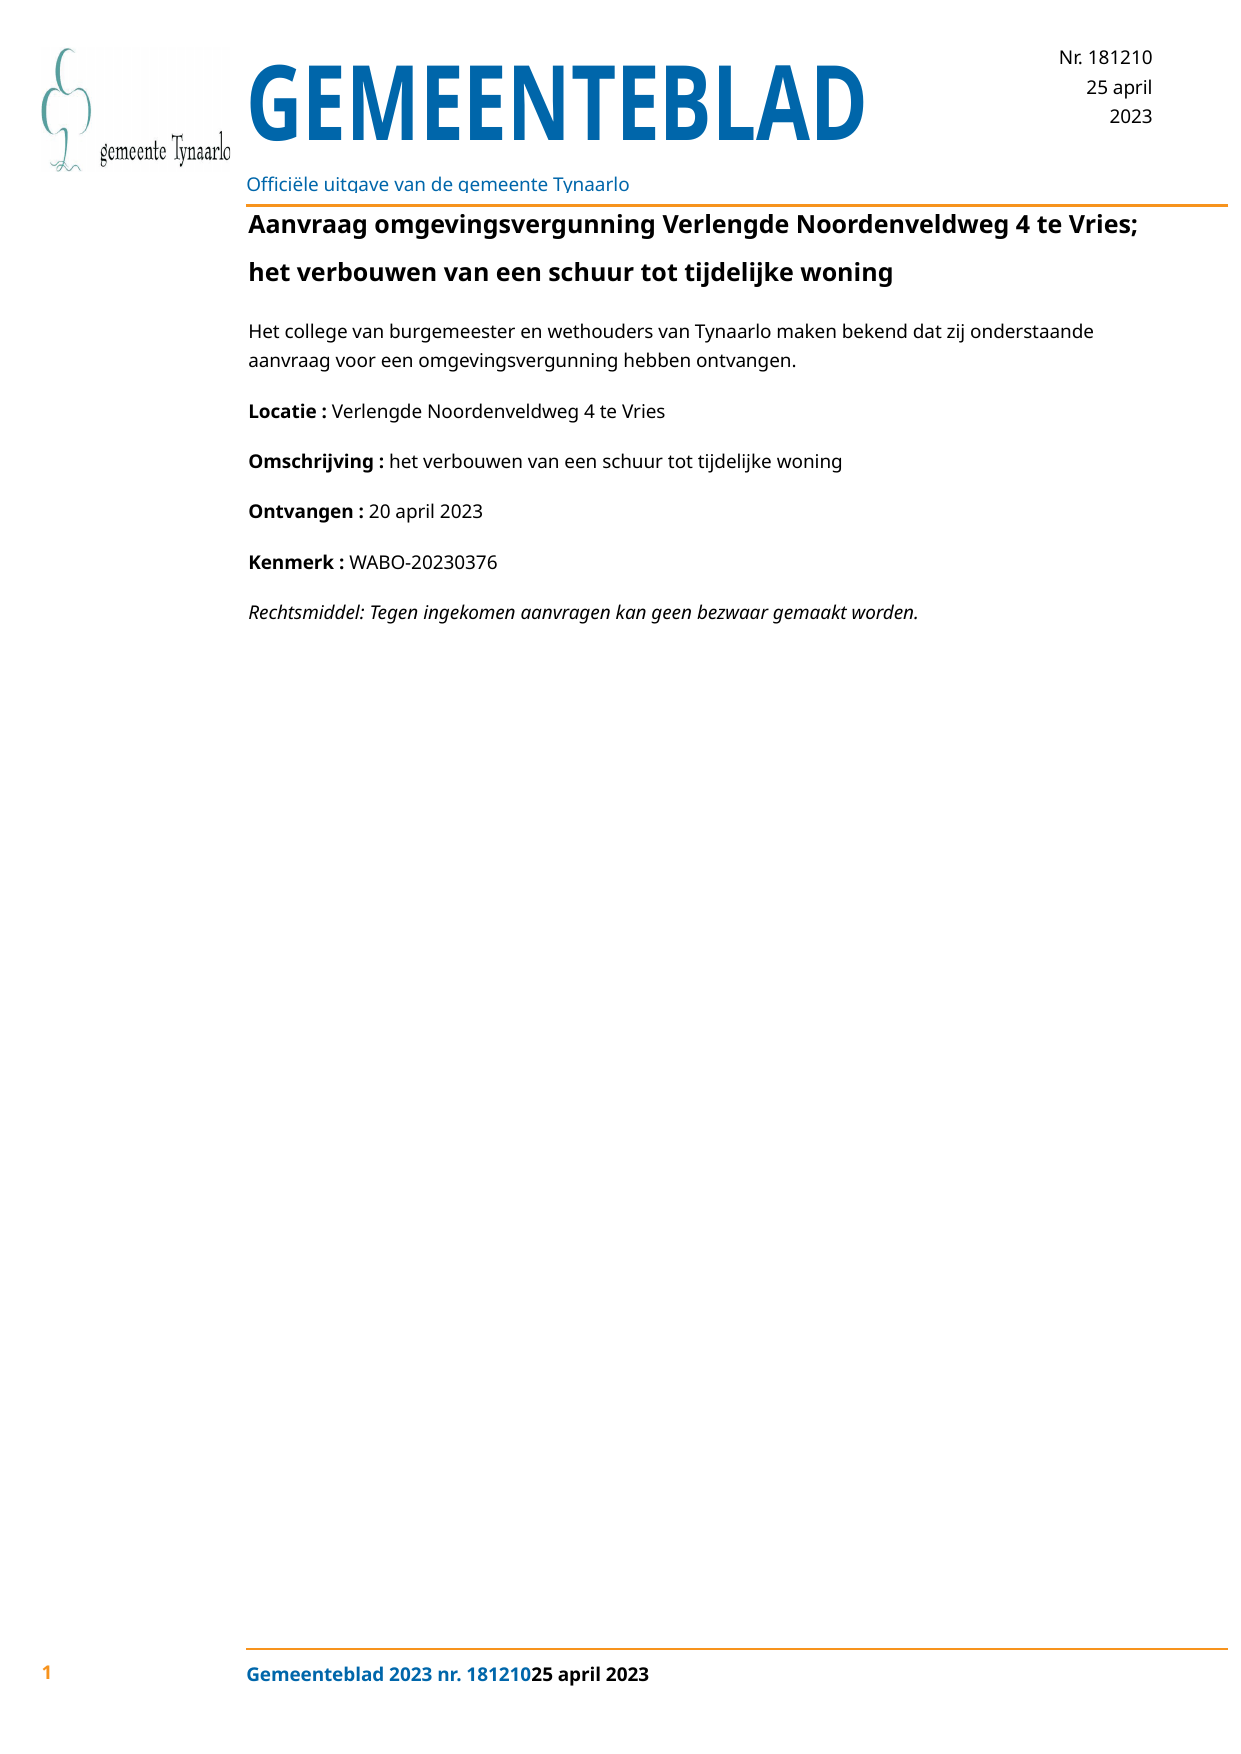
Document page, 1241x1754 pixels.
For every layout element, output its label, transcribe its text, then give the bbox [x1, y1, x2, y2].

text Locatie : Verlengde Noordenveldweg 4 te Vries [248, 398, 1152, 424]
text Ontvangen : 20 april 2023 [248, 499, 1152, 524]
text Aanvraag omgevingsvergunning Verlengde Noordenveldweg 4 te Vries; het verbouwen van een schuur tot tijdelijke woning [248, 207, 1152, 288]
text Omschrijving : het verbouwen van een schuur tot tijdelijke woning [248, 448, 1152, 474]
text Rechtsmiddel: Tegen ingekomen aanvragen kan geen bezwaar gemaakt worden. [248, 599, 1152, 625]
picture [41, 47, 231, 172]
text Kenmerk : WABO-20230376 [248, 549, 1152, 575]
text Het college van burgemeester en wethouders van Tynaarlo maken bekend dat zij onderstaande aanvraag voor een omgevingsvergunning hebben ontvangen. [248, 318, 1152, 373]
